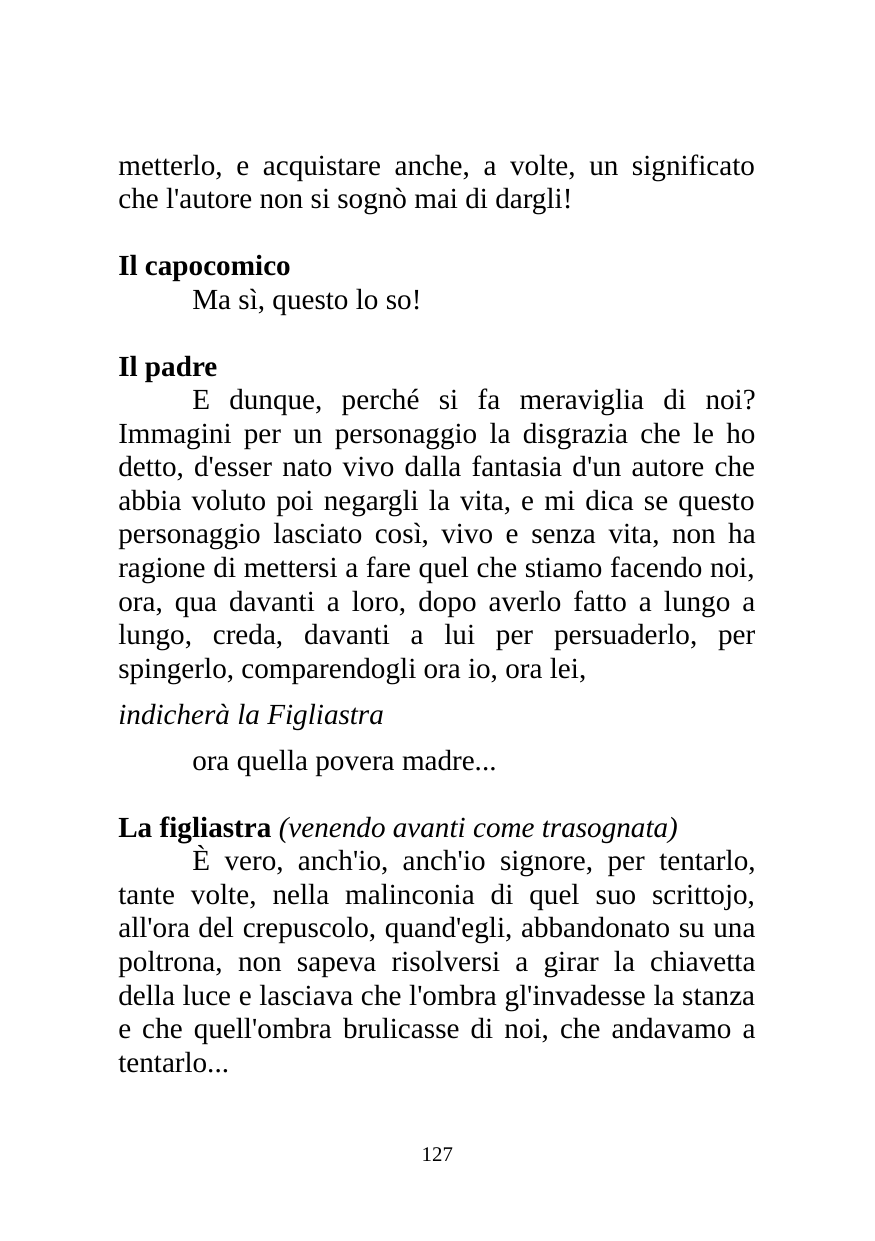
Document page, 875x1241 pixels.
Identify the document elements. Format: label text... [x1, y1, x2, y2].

text Il capocomico [118, 248, 756, 282]
text La figliastra (venendo avanti come trasognata) [118, 810, 756, 843]
text È vero, anch'io, anch'io signore, per tentarlo, tante volte, nella malinconia di quel suo scrittojo, all'ora del crepuscolo, quand'egli, abbandonato su una poltrona, non sapeva risolversi a girar la chiavetta della luce e lasciava che l'ombra gl'invadesse la stanza e che quell'ombra brulicasse di noi, che andavamo a tentarlo... [118, 843, 756, 1078]
text Il padre [118, 349, 756, 382]
text Ma sì, questo lo so! [118, 282, 756, 315]
text ora quella povera madre... [118, 743, 756, 776]
text indicherà la Figliastra [118, 697, 756, 730]
text metterlo, e acquistare anche, a volte, un significato che l'autore non si sognò mai di dargli! [118, 148, 756, 215]
text E dunque, perché si fa meraviglia di noi? Immagini per un personaggio la disgrazia che le ho detto, d'esser nato vivo dalla fantasia d'un autore che abbia voluto poi negargli la vita, e mi dica se questo personaggio lasciato così, vivo e senza vita, non ha ragione di mettersi a fare quel che stiamo facendo noi, ora, qua davanti a loro, dopo averlo fatto a lungo a lungo, creda, davanti a lui per persuaderlo, per spingerlo, comparendogli ora io, ora lei, [118, 382, 756, 684]
